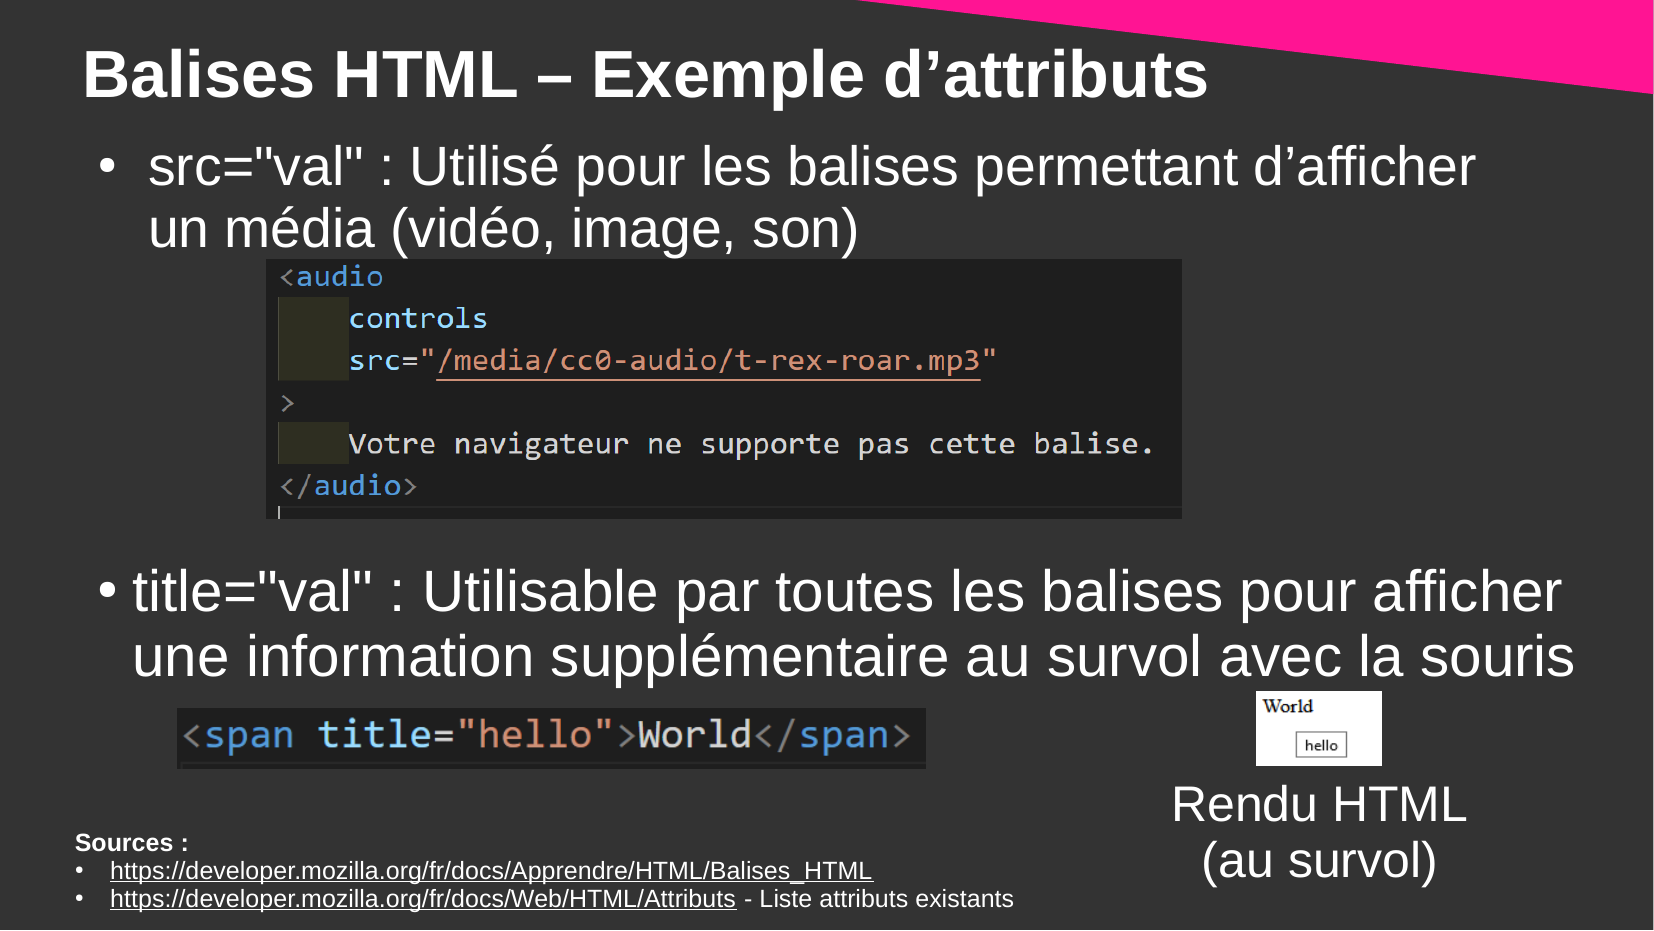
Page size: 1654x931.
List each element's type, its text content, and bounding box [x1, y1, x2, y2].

text_box Sources : https://developer.mozilla.org/fr/docs/Apprendre/HTML/Balises_HTML https://developer.mozilla.org/fr/docs/Web/HTML/Attributs - Liste attributs existants [60, 821, 1546, 921]
title Rendu HTML (au survol) [1124, 776, 1515, 821]
text_box [855, 0, 1654, 95]
text_box title="val" : Utilisable par toutes les balises pour afficher une information supplémentaire au survol avec la souris [82, 551, 1635, 762]
picture [266, 259, 1182, 519]
picture [177, 708, 926, 769]
picture [1256, 691, 1382, 766]
title Balises HTML – Exemple d’attributs [82, 37, 1323, 122]
list src="val" : Utilisé pour les balises permettant d’afficher un média (vidéo, image, son) [80, 135, 1545, 260]
